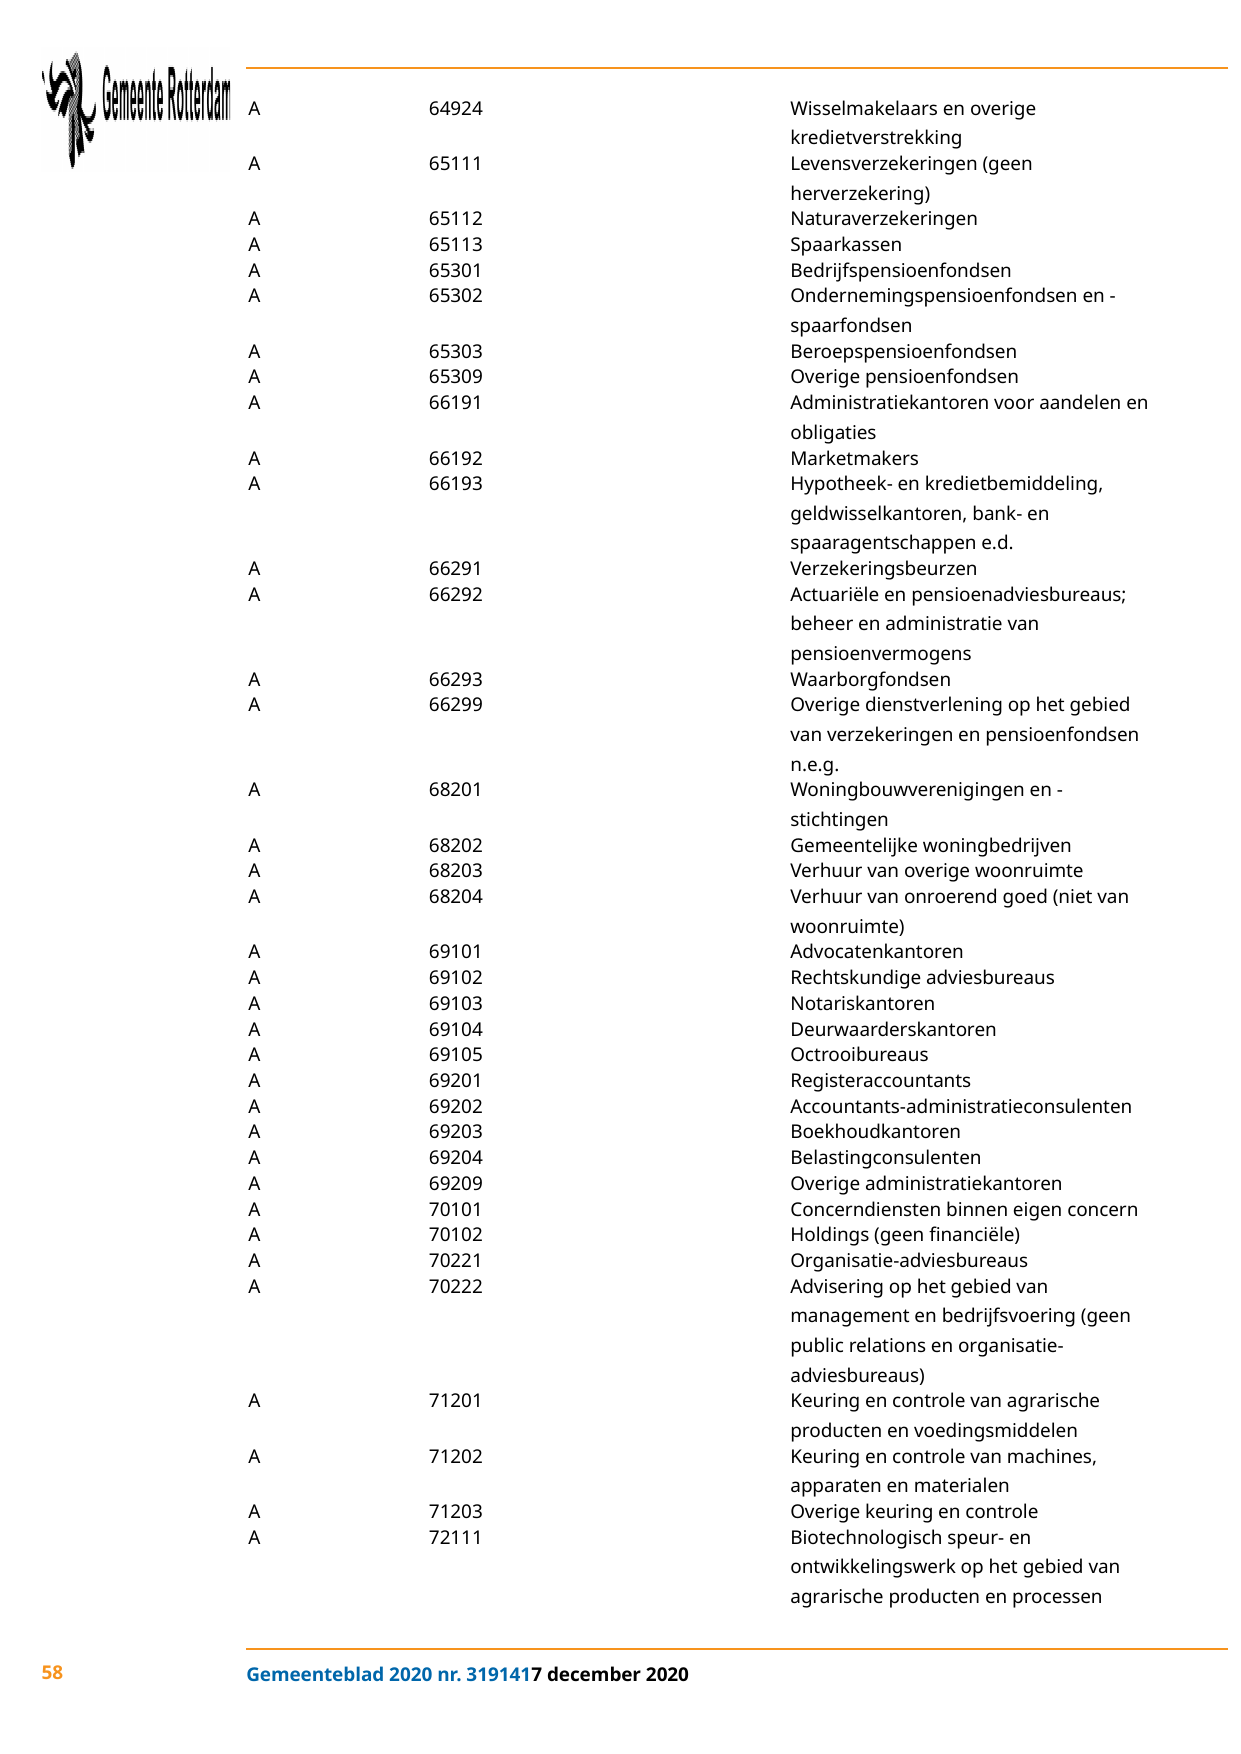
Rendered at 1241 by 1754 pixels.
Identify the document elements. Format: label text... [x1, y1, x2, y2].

picture [41, 47, 231, 172]
table_cell A [248, 283, 429, 338]
table_cell A [248, 1222, 429, 1247]
table_cell A [248, 939, 429, 964]
table_cell Accountants-administratieconsulenten [790, 1093, 1152, 1119]
table_cell Keuring en controle van agrarische producten en voedingsmiddelen [790, 1388, 1152, 1443]
table_cell 65112 [429, 205, 790, 231]
table_cell Hypotheek- en kredietbemiddeling, geldwisselkantoren, bank- en spaaragentschappen e.d. [790, 470, 1152, 555]
table_cell Overige administratiekantoren [790, 1170, 1152, 1196]
table_cell Verhuur van onroerend goed (niet van woonruimte) [790, 883, 1152, 939]
table_cell Organisatie-adviesbureaus [790, 1248, 1152, 1273]
table_cell 68202 [429, 832, 790, 858]
table_cell Naturaverzekeringen [790, 205, 1152, 231]
table_cell A [248, 1273, 429, 1388]
table_cell 66291 [429, 555, 790, 581]
table_cell 66293 [429, 666, 790, 692]
table_cell Beroepspensioenfondsen [790, 338, 1152, 364]
table_cell A [248, 1443, 429, 1498]
table_cell Advisering op het gebied van management en bedrijfsvoering (geen public relations en organisatie- adviesbureaus) [790, 1273, 1152, 1388]
table_cell 70101 [429, 1196, 790, 1222]
table_cell A [248, 581, 429, 666]
table_cell A [248, 1170, 429, 1196]
table_cell Rechtskundige adviesbureaus [790, 964, 1152, 990]
table_cell Deurwaarderskantoren [790, 1016, 1152, 1042]
table_cell A [248, 1042, 429, 1067]
table_cell 66191 [429, 389, 790, 445]
table_cell 64924 [429, 95, 790, 150]
table_cell A [248, 150, 429, 205]
table_cell 69105 [429, 1042, 790, 1067]
table_cell Biotechnologisch speur- en ontwikkelingswerk op het gebied van agrarische producten en processen [790, 1524, 1152, 1609]
table_cell 70102 [429, 1222, 790, 1247]
table_cell Advocatenkantoren [790, 939, 1152, 964]
table_cell 65111 [429, 150, 790, 205]
table_cell 69101 [429, 939, 790, 964]
table_cell A [248, 445, 429, 470]
table_cell Octrooibureaus [790, 1042, 1152, 1067]
table_cell Verzekeringsbeurzen [790, 555, 1152, 581]
table_cell 70221 [429, 1248, 790, 1273]
table_cell Verhuur van overige woonruimte [790, 858, 1152, 883]
table_cell A [248, 389, 429, 445]
table_cell Administratiekantoren voor aandelen en obligaties [790, 389, 1152, 445]
table_cell 69204 [429, 1145, 790, 1170]
table_cell 65303 [429, 338, 790, 364]
table_cell A [248, 205, 429, 231]
table_cell Registeraccountants [790, 1067, 1152, 1093]
table_cell Waarborgfondsen [790, 666, 1152, 692]
table_cell 70222 [429, 1273, 790, 1388]
table_cell 69202 [429, 1093, 790, 1119]
table_cell Boekhoudkantoren [790, 1119, 1152, 1144]
table_cell A [248, 1388, 429, 1443]
table_cell Gemeentelijke woningbedrijven [790, 832, 1152, 858]
table_cell 71201 [429, 1388, 790, 1443]
table_cell 68203 [429, 858, 790, 883]
table_cell 65113 [429, 231, 790, 257]
table_cell 66299 [429, 692, 790, 777]
table_cell A [248, 364, 429, 389]
table_cell Levensverzekeringen (geen herverzekering) [790, 150, 1152, 205]
table_cell 69203 [429, 1119, 790, 1144]
table_cell A [248, 1248, 429, 1273]
table_cell Ondernemingspensioenfondsen en -spaarfondsen [790, 283, 1152, 338]
table_cell 68204 [429, 883, 790, 939]
table_cell Overige dienstverlening op het gebied van verzekeringen en pensioenfondsen n.e.g. [790, 692, 1152, 777]
table_cell A [248, 470, 429, 555]
table_cell Belastingconsulenten [790, 1145, 1152, 1170]
table_cell A [248, 1145, 429, 1170]
table_cell 68201 [429, 777, 790, 832]
table_cell Keuring en controle van machines, apparaten en materialen [790, 1443, 1152, 1498]
table_cell A [248, 858, 429, 883]
table_cell 65302 [429, 283, 790, 338]
table_cell 71203 [429, 1498, 790, 1524]
table_cell A [248, 1524, 429, 1609]
table_cell A [248, 692, 429, 777]
table_cell A [248, 990, 429, 1016]
table_cell 65309 [429, 364, 790, 389]
table_cell Notariskantoren [790, 990, 1152, 1016]
table_cell A [248, 883, 429, 939]
table_cell A [248, 1093, 429, 1119]
table_cell A [248, 666, 429, 692]
table_cell A [248, 555, 429, 581]
table_cell 66193 [429, 470, 790, 555]
table_cell A [248, 1067, 429, 1093]
table_cell 66292 [429, 581, 790, 666]
table_cell Bedrijfspensioenfondsen [790, 257, 1152, 283]
table_cell A [248, 231, 429, 257]
table_cell Concerndiensten binnen eigen concern [790, 1196, 1152, 1222]
table_cell Holdings (geen financiële) [790, 1222, 1152, 1247]
table_cell A [248, 1498, 429, 1524]
table_cell 69102 [429, 964, 790, 990]
table_cell A [248, 964, 429, 990]
table_cell 69104 [429, 1016, 790, 1042]
table_cell A [248, 95, 429, 150]
table_cell A [248, 832, 429, 858]
table_cell 69201 [429, 1067, 790, 1093]
table_cell A [248, 338, 429, 364]
table_cell 69209 [429, 1170, 790, 1196]
table_cell Woningbouwverenigingen en -stichtingen [790, 777, 1152, 832]
table_cell A [248, 257, 429, 283]
table_cell 69103 [429, 990, 790, 1016]
table_cell A [248, 777, 429, 832]
table_cell Wisselmakelaars en overige kredietverstrekking [790, 95, 1152, 150]
table_cell Overige keuring en controle [790, 1498, 1152, 1524]
table_cell A [248, 1196, 429, 1222]
table_cell 72111 [429, 1524, 790, 1609]
table_cell 66192 [429, 445, 790, 470]
table_cell 65301 [429, 257, 790, 283]
table_cell A [248, 1016, 429, 1042]
table_cell A [248, 1119, 429, 1144]
table_cell 71202 [429, 1443, 790, 1498]
table_cell Actuariële en pensioenadviesbureaus; beheer en administratie van pensioenvermogens [790, 581, 1152, 666]
table_cell Marketmakers [790, 445, 1152, 470]
table_cell Overige pensioenfondsen [790, 364, 1152, 389]
table_cell Spaarkassen [790, 231, 1152, 257]
